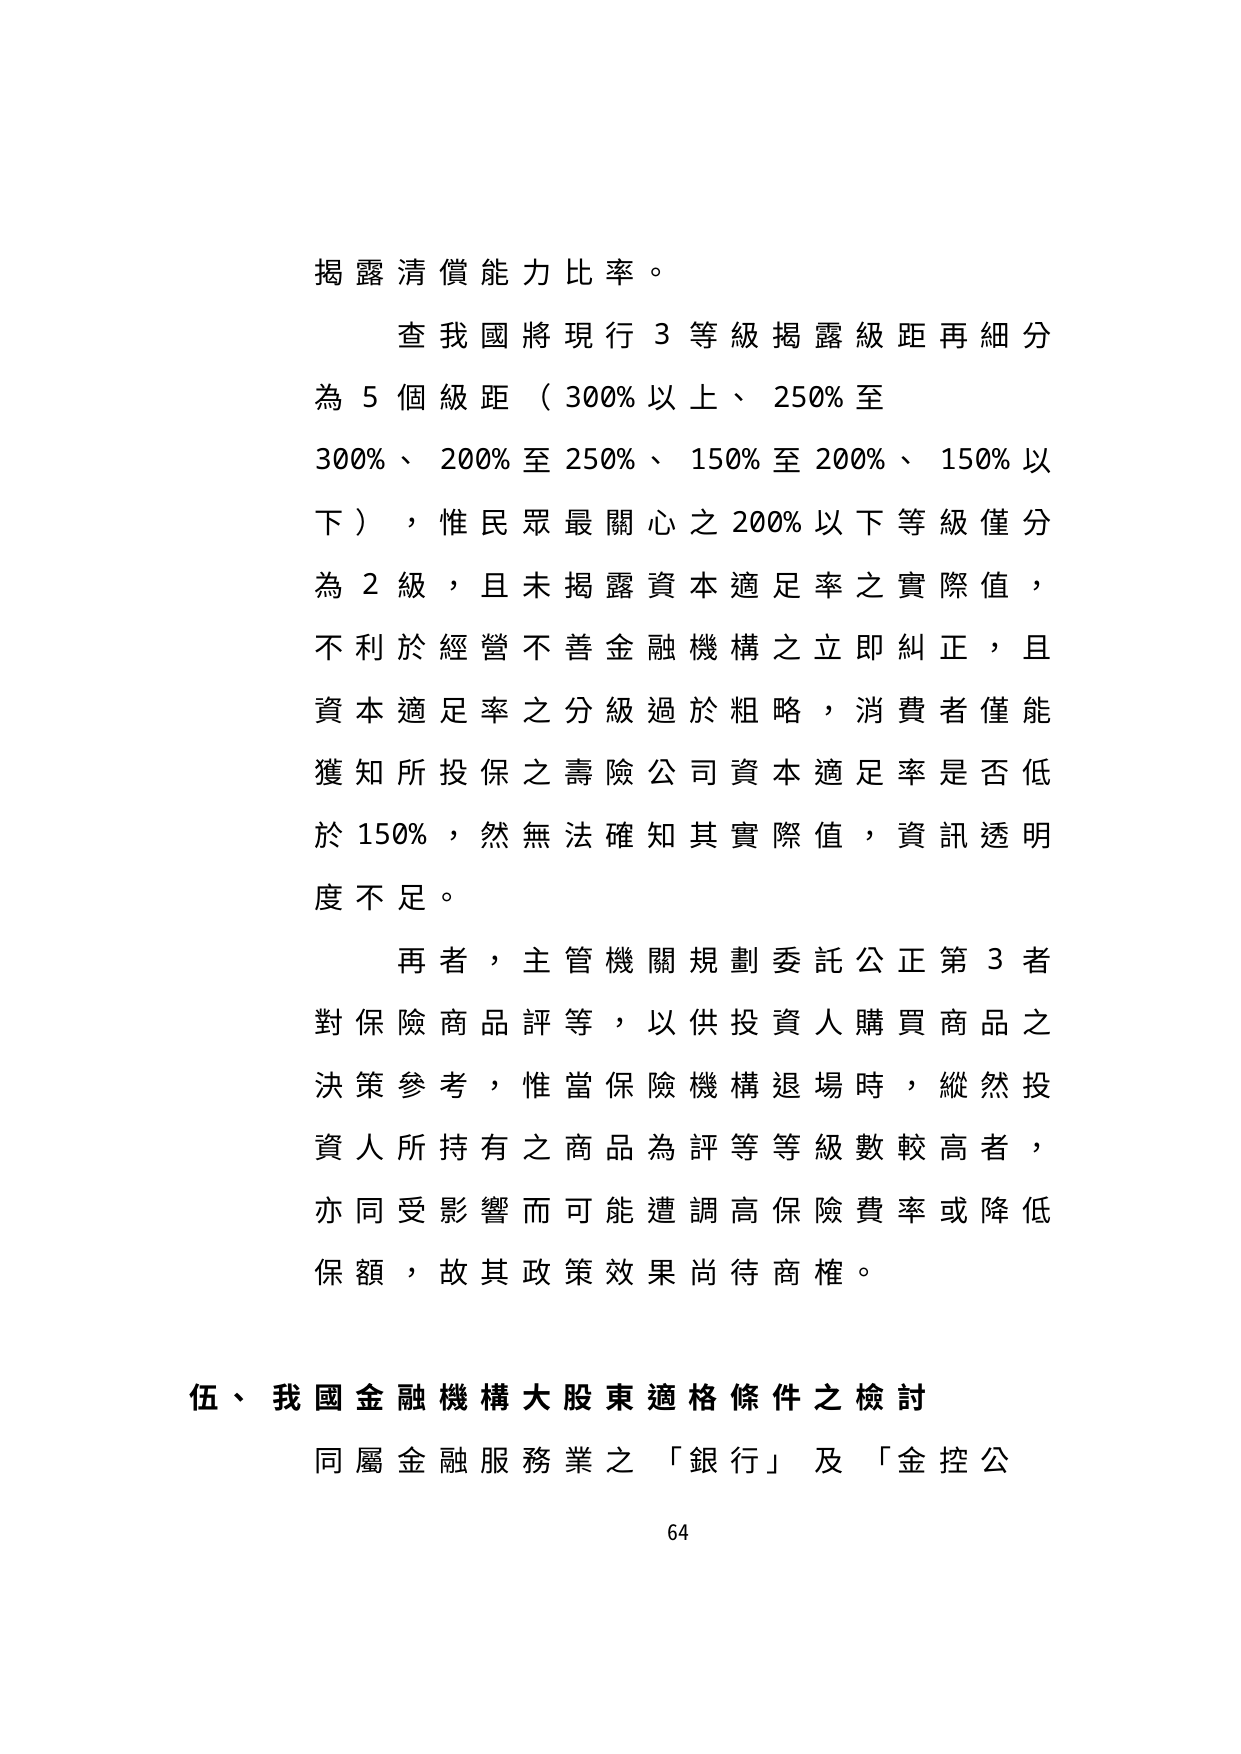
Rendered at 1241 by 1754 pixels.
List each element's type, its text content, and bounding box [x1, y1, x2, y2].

text 查我國將現行3等級揭露級距再細分為5個級距（300%以上、250%至300%、200%至250%、150%至200%、150%以下），惟民眾最關心之200%以下等級僅分為2級，且未揭露資本適足率之實際值，不利於經營不善金融機構之立即糾正，且資本適足率之分級過於粗略，消費者僅能獲知所投保之壽險公司資本適足率是否低於150%，然無法確知其實際值，資訊透明度不足。 [301, 292, 1058, 917]
text 揭露清償能力比率。 [301, 229, 1058, 292]
text 再者，主管機關規劃委託公正第3者對保險商品評等，以供投資人購買商品之決策參考，惟當保險機構退場時，縱然投資人所持有之商品為評等等級數較高者，亦同受影響而可能遭調高保險費率或降低保額，故其政策效果尚待商榷。 [301, 917, 1058, 1292]
text 同屬金融服務業之「銀行」及「金控公 [242, 1417, 1058, 1479]
text 伍、我國金融機構大股東適格條件之檢討 [183, 1354, 1058, 1417]
